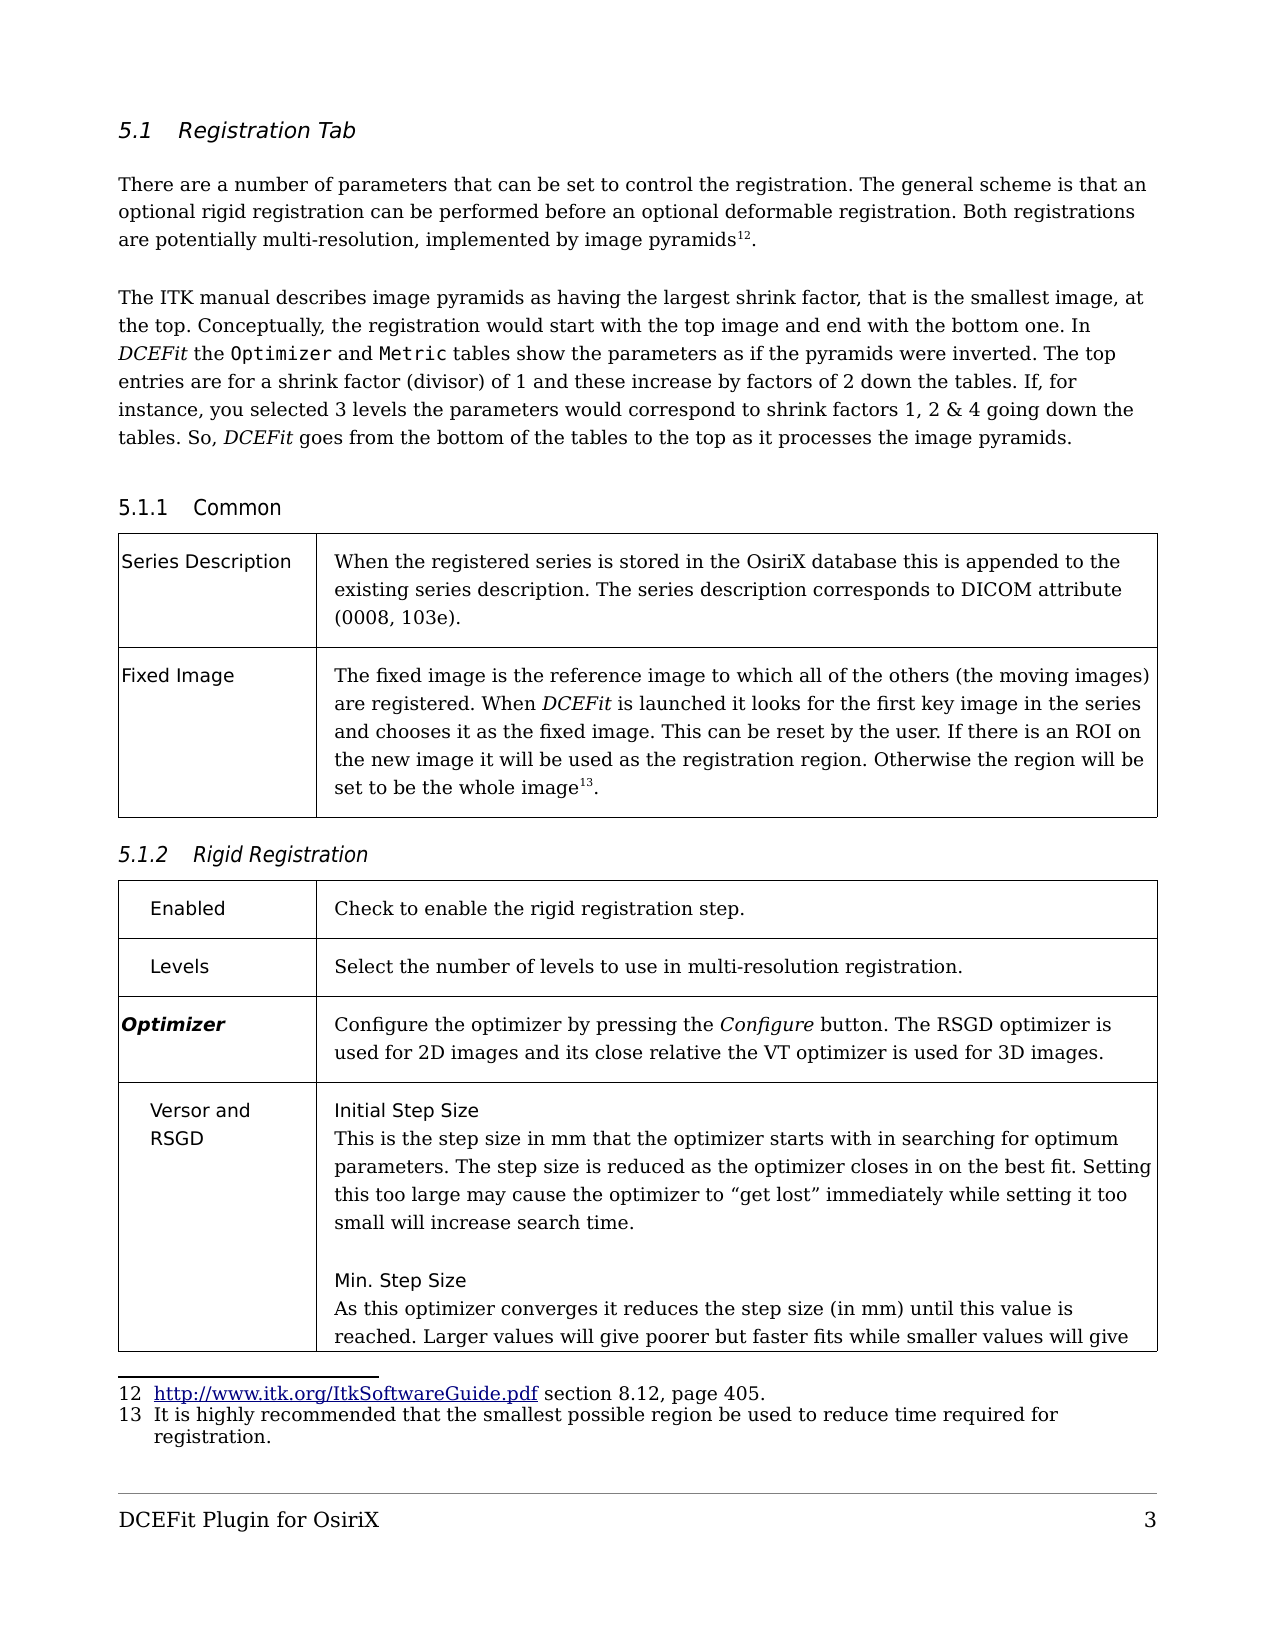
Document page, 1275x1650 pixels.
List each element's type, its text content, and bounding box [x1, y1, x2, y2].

subtitle Rigid Registration [118, 842, 1157, 868]
table_header When the registered series is stored in the OsiriX database this is appended to the existing series description. The series description corresponds to DICOM attribute (0008, 103e). [317, 534, 1157, 647]
subtitle Common [118, 495, 1157, 521]
table_header Series Description [119, 534, 316, 647]
table_cell Select the number of levels to use in multi-resolution registration. [317, 939, 1157, 996]
table_cell Fixed Image [119, 648, 316, 817]
table_header Check to enable the rigid registration step. [317, 881, 1157, 938]
table_cell Configure the optimizer by pressing the Configure button. The RSGD optimizer is used for 2D images and its close relative the VT optimizer is used for 3D images. [317, 997, 1157, 1082]
table_cell Versor and RSGD [119, 1083, 316, 1351]
subtitle Registration Tab [118, 118, 1157, 144]
table_cell Levels [119, 939, 316, 996]
table_header Enabled [119, 881, 316, 938]
text http://www.itk.org/ItkSoftwareGuide.pdf section 8.12, page 405. [118, 1383, 1157, 1404]
text The ITK manual describes image pyramids as having the largest shrink factor, that is the smallest image, at the top. Conceptually, the registration would start with the top image and end with the bottom one. In DCEFit the Optimizer and Metric tables show the parameters as if the pyramids were inverted. The top entries are for a shrink factor (divisor) of 1 and these increase by factors of 2 down the tables. If, for instance, you selected 3 levels the parameters would correspond to shrink factors 1, 2 & 4 going down the tables. So, DCEFit goes from the bottom of the tables to the top as it processes the image pyramids. [118, 287, 1157, 449]
table_cell The fixed image is the reference image to which all of the others (the moving images) are registered. When DCEFit is launched it looks for the first key image in the series and chooses it as the fixed image. This can be reset by the user. If there is an ROI on the new image it will be used as the registration region. Otherwise the region will be set to be the whole image. [317, 648, 1157, 817]
table_cell Optimizer [119, 997, 316, 1082]
text There are a number of parameters that can be set to control the registration. The general scheme is that an optional rigid registration can be performed before an optional deformable registration. Both registrations are potentially multi-resolution, implemented by image pyramids. [118, 174, 1157, 251]
table_cell Initial Step Size This is the step size in mm that the optimizer starts with in searching for optimum parameters. The step size is reduced as the optimizer closes in on the best fit. Setting this too large may cause the optimizer to “get lost” immediately while setting it too small will increase search time. Min. Step Size As this optimizer converges it reduces the step size (in mm) until this value is reached. Larger values will give poorer but faster fits while smaller values will give [317, 1083, 1157, 1351]
